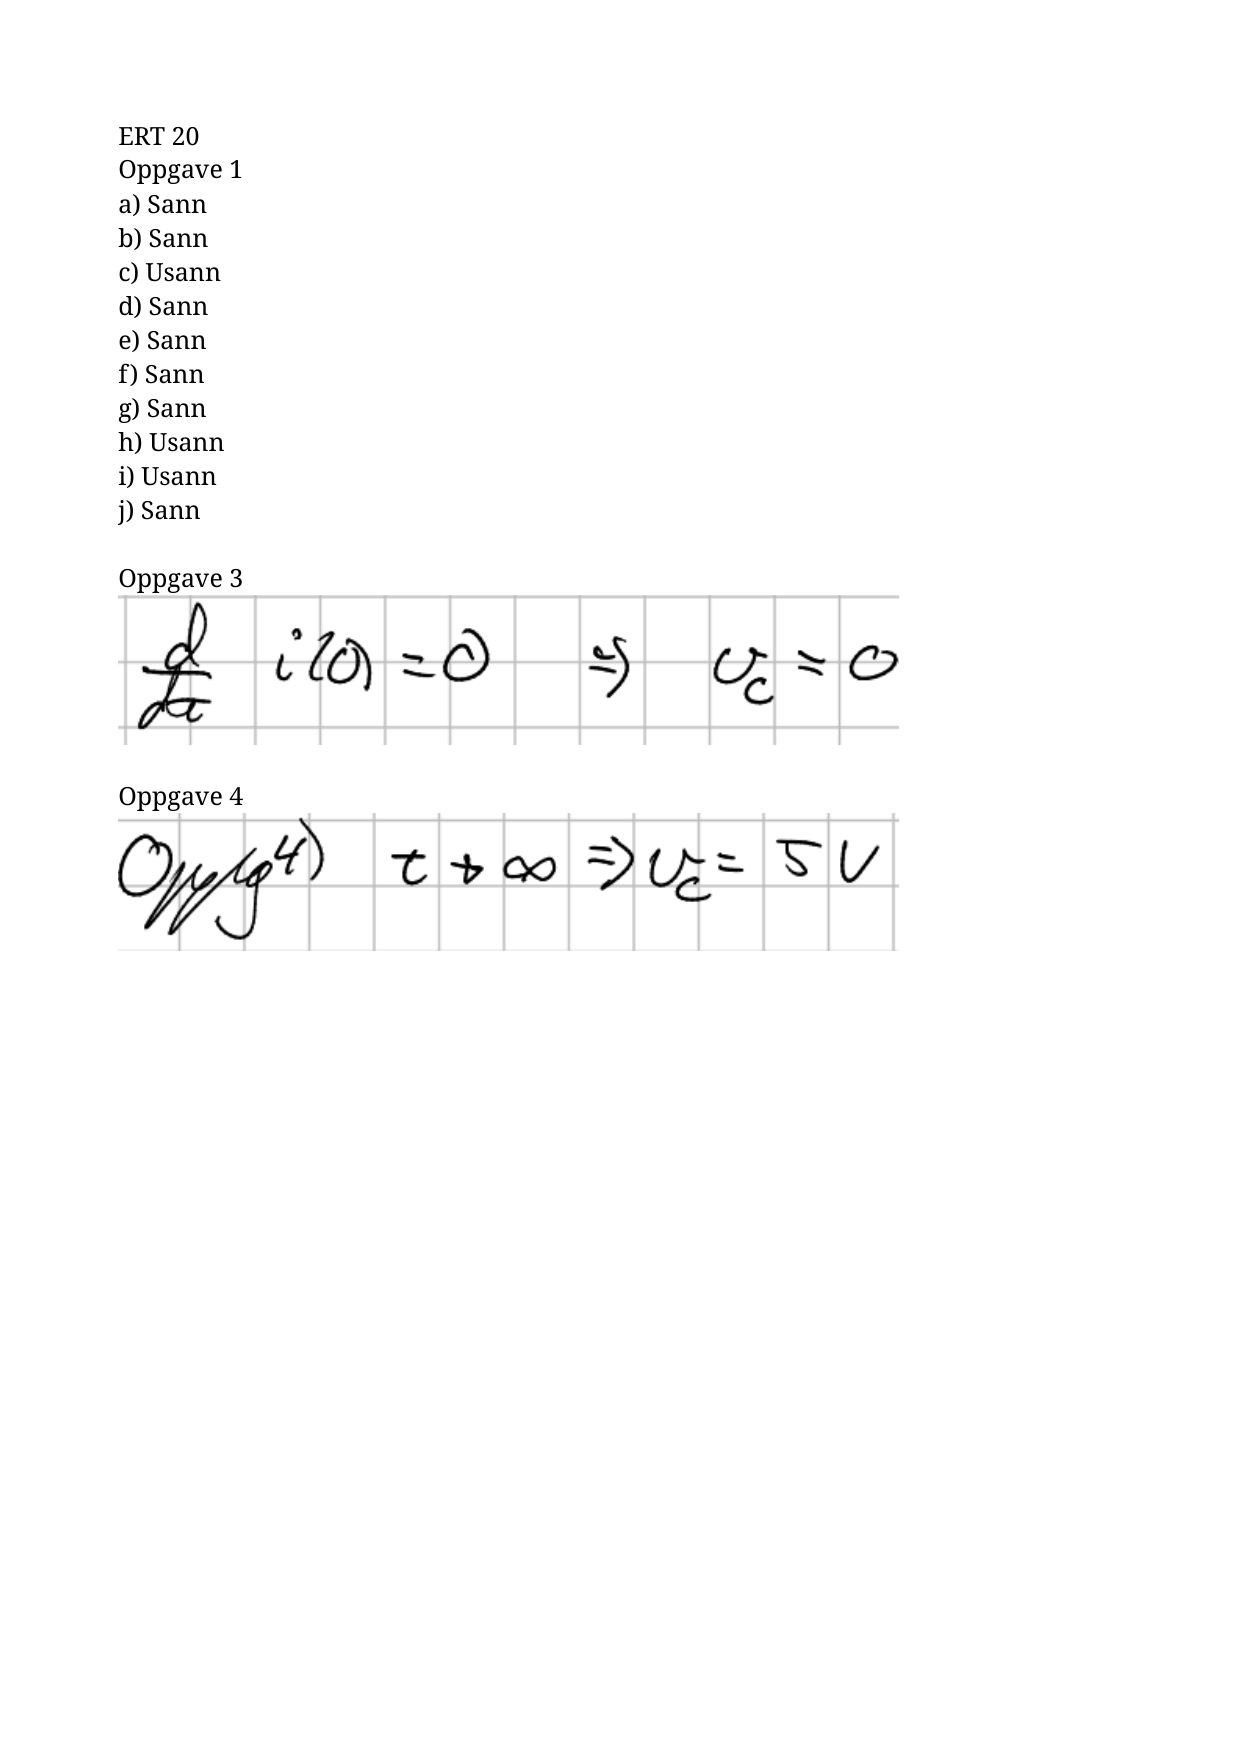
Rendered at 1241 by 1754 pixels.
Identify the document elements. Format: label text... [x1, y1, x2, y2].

text h) Usann [118, 425, 1122, 459]
text j) Sann [118, 493, 1122, 527]
text d) Sann [118, 288, 1122, 322]
text Oppgave 4 [118, 779, 1122, 813]
text g) Sann [118, 391, 1122, 425]
text f) Sann [118, 357, 1122, 391]
text a) Sann [118, 186, 1122, 220]
text b) Sann [118, 220, 1122, 254]
text Oppgave 1 [118, 152, 1122, 186]
text e) Sann [118, 322, 1122, 357]
text Oppgave 3 [118, 561, 1122, 595]
text ERT 20 [118, 118, 1122, 152]
picture [118, 595, 900, 745]
text c) Usann [118, 254, 1122, 288]
text i) Usann [118, 459, 1122, 493]
picture [118, 813, 900, 951]
